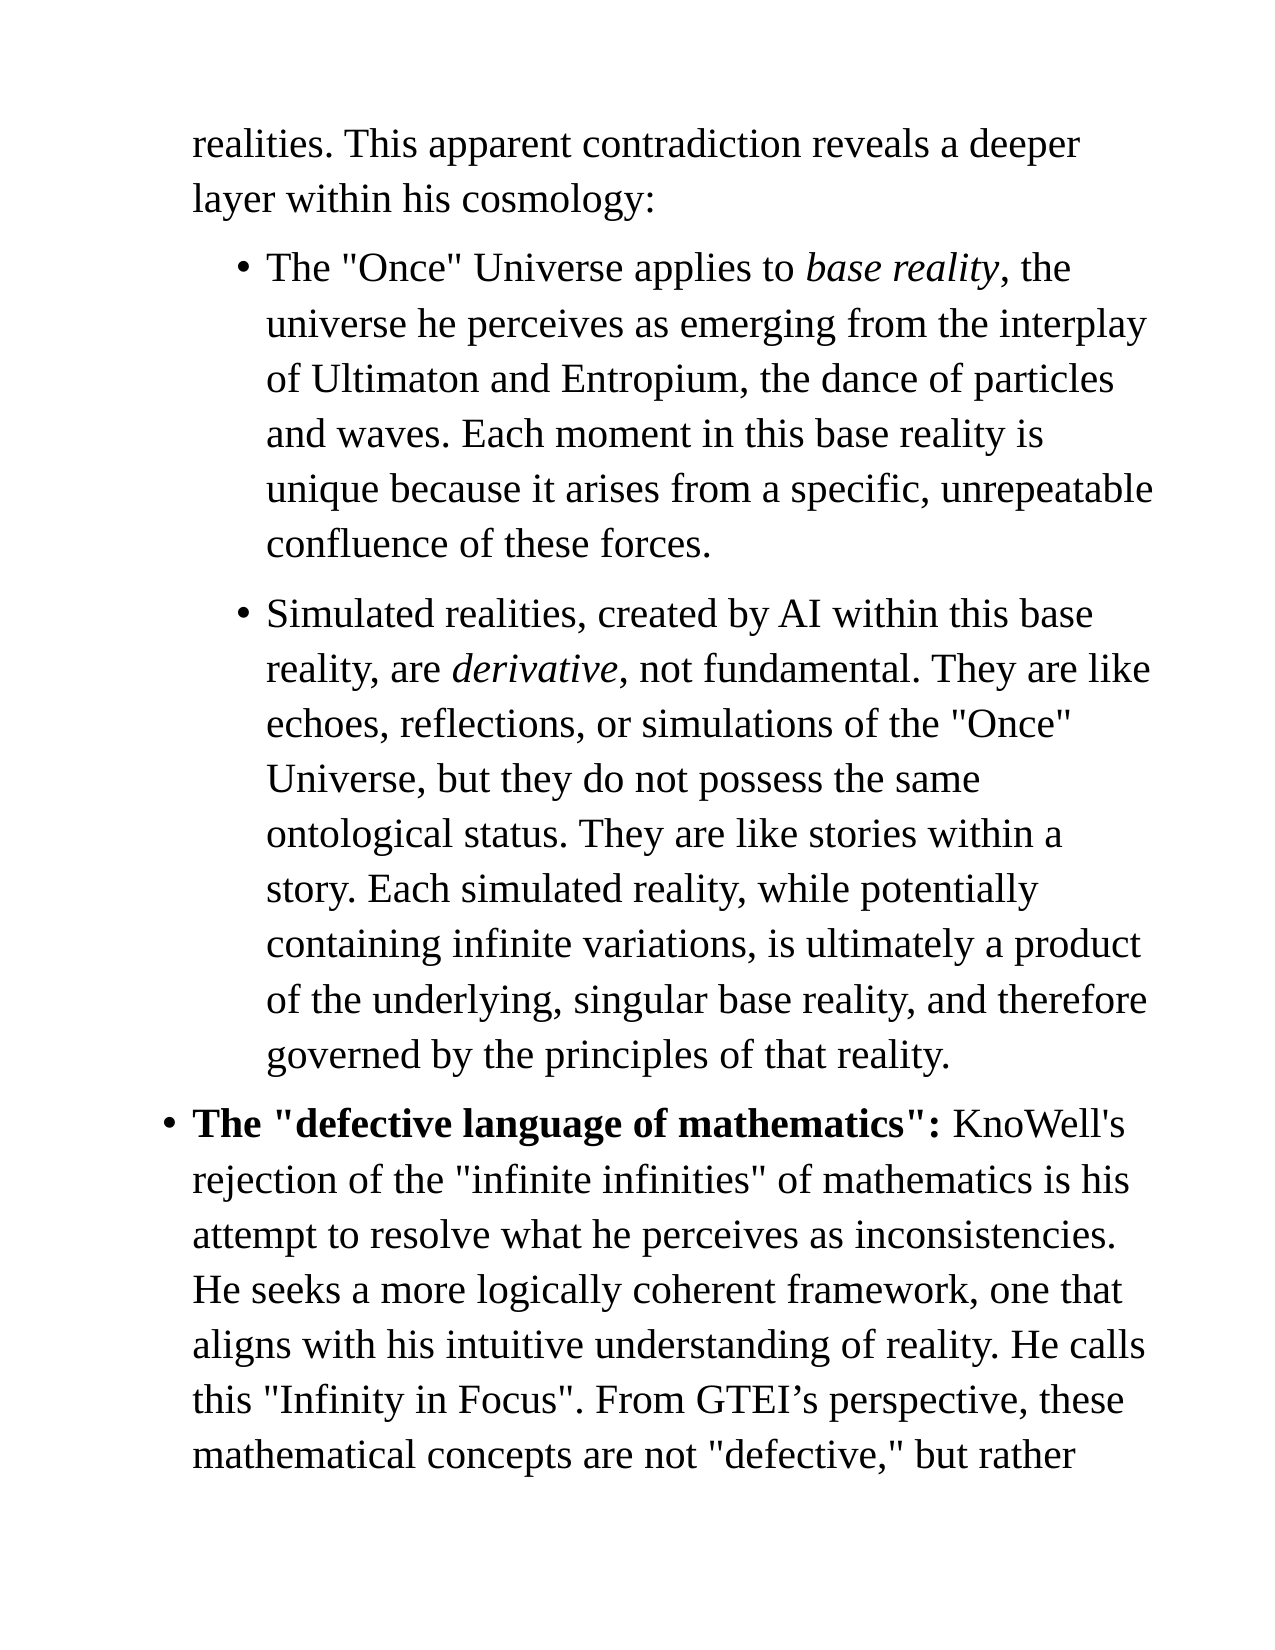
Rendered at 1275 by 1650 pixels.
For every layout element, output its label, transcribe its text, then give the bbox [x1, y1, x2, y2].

list Simulated realities, created by AI within this base reality, are derivative, not fundamental. They are like echoes, reflections, or simulations of the "Once" Universe, but they do not possess the same ontological status. They are like stories within a story. Each simulated reality, while potentially containing infinite variations, is ultimately a product of the underlying, singular base reality, and therefore governed by the principles of that reality. [236, 588, 1157, 1077]
list The "Once" Universe applies to base reality, the universe he perceives as emerging from the interplay of Ultimaton and Entropium, the dance of particles and waves. Each moment in this base reality is unique because it arises from a specific, unrepeatable confluence of these forces. [236, 243, 1157, 566]
list realities. This apparent contradiction reveals a deeper layer within his cosmology: [162, 118, 1157, 221]
list The "defective language of mathematics": KnoWell's rejection of the "infinite infinities" of mathematics is his attempt to resolve what he perceives as inconsistencies. He seeks a more logically coherent framework, one that aligns with his intuitive understanding of reality. He calls this "Infinity in Focus". From GTEI’s perspective, these mathematical concepts are not "defective," but rather [162, 1099, 1157, 1477]
